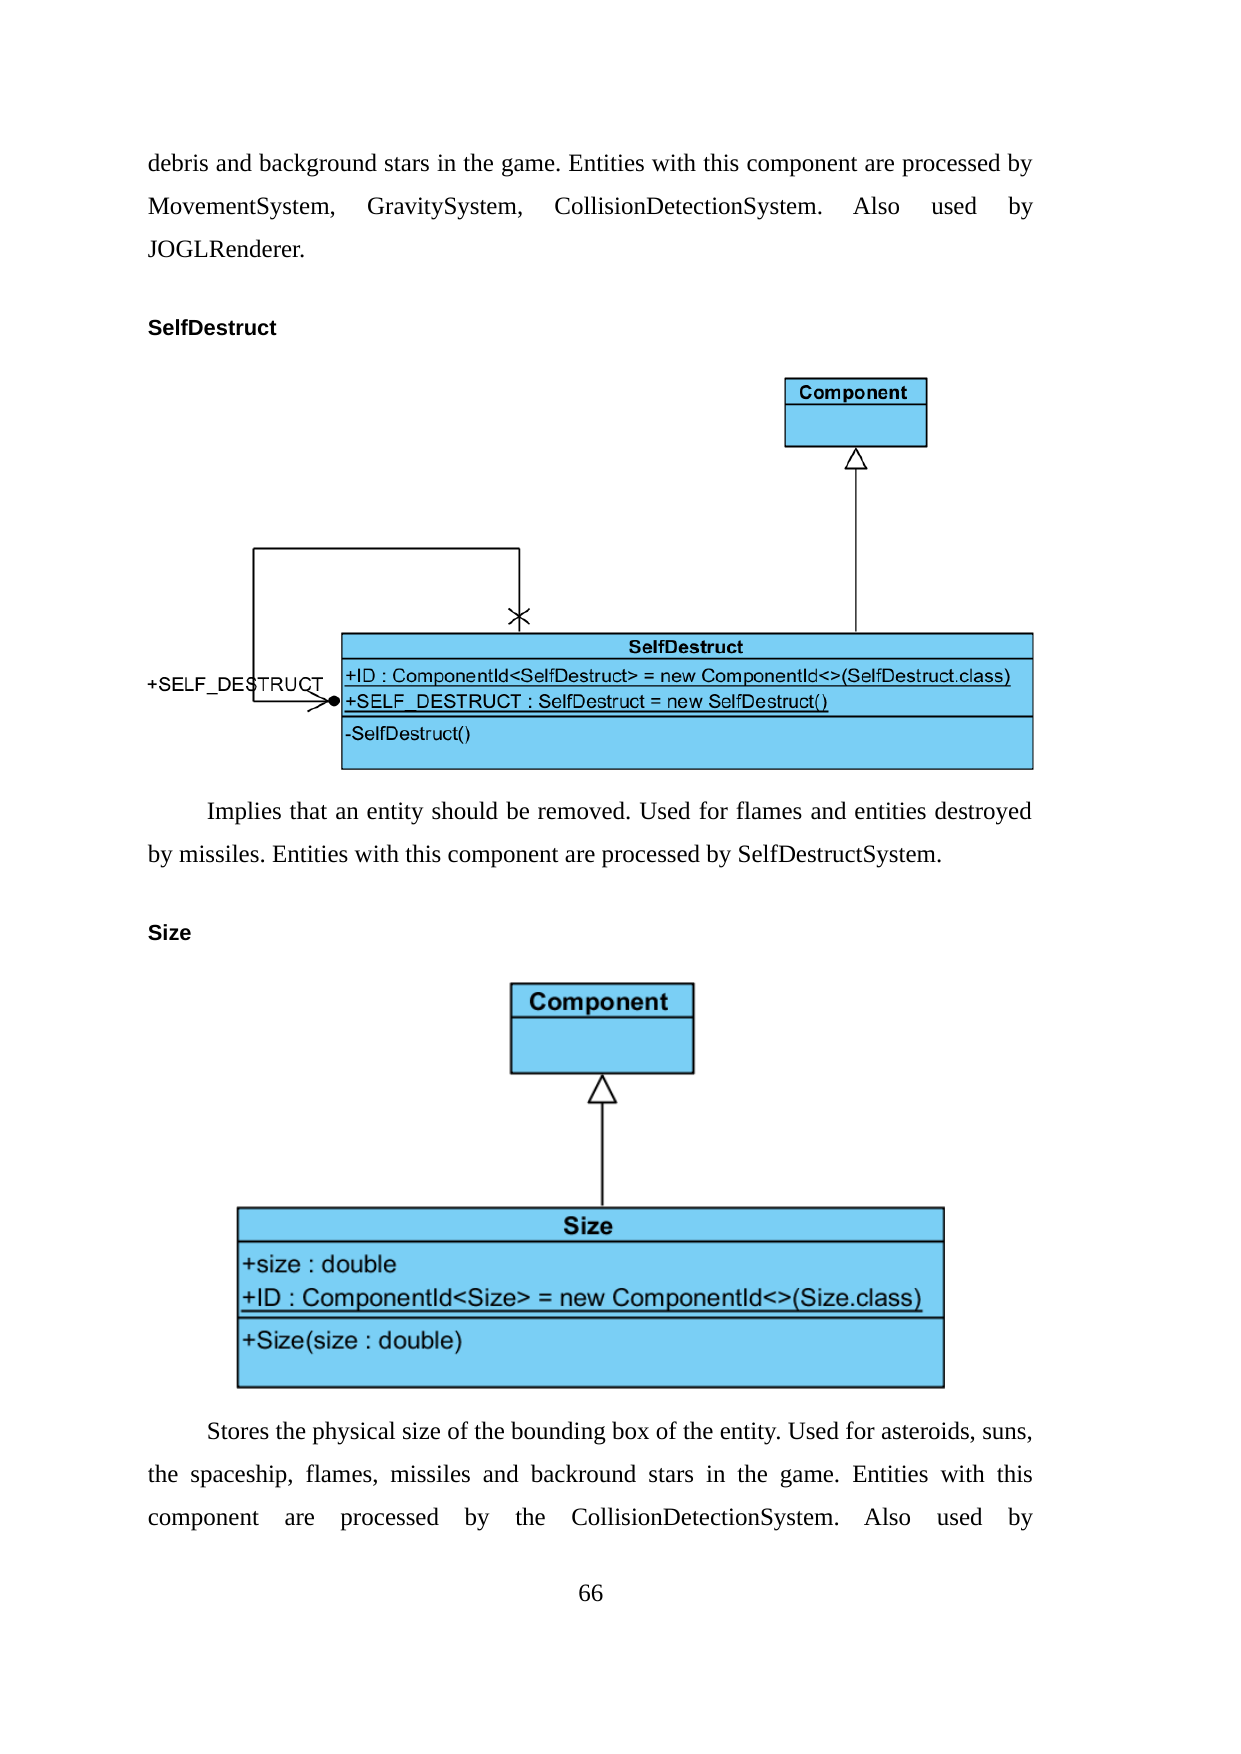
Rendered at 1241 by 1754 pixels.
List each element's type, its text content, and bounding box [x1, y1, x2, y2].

text Stores the physical size of the bounding box of the entity. Used for asteroids, suns, the spaceship, flames, missiles and backround stars in the game. Entities with this component are processed by the CollisionDetectionSystem. Also used by [148, 1416, 1033, 1531]
text Implies that an entity should be removed. Used for flames and entities destroyed by missiles. Entities with this component are processed by SelfDestructSystem. [148, 796, 1033, 868]
subtitle SelfDestruct [148, 314, 1033, 340]
text debris and background stars in the game. Entities with this component are processed by MovementSystem, GravitySystem, CollisionDetectionSystem. Also used by JOGLRenderer. [148, 148, 1033, 263]
picture [147, 377, 1034, 770]
subtitle Size [148, 920, 1033, 945]
picture [236, 982, 945, 1389]
